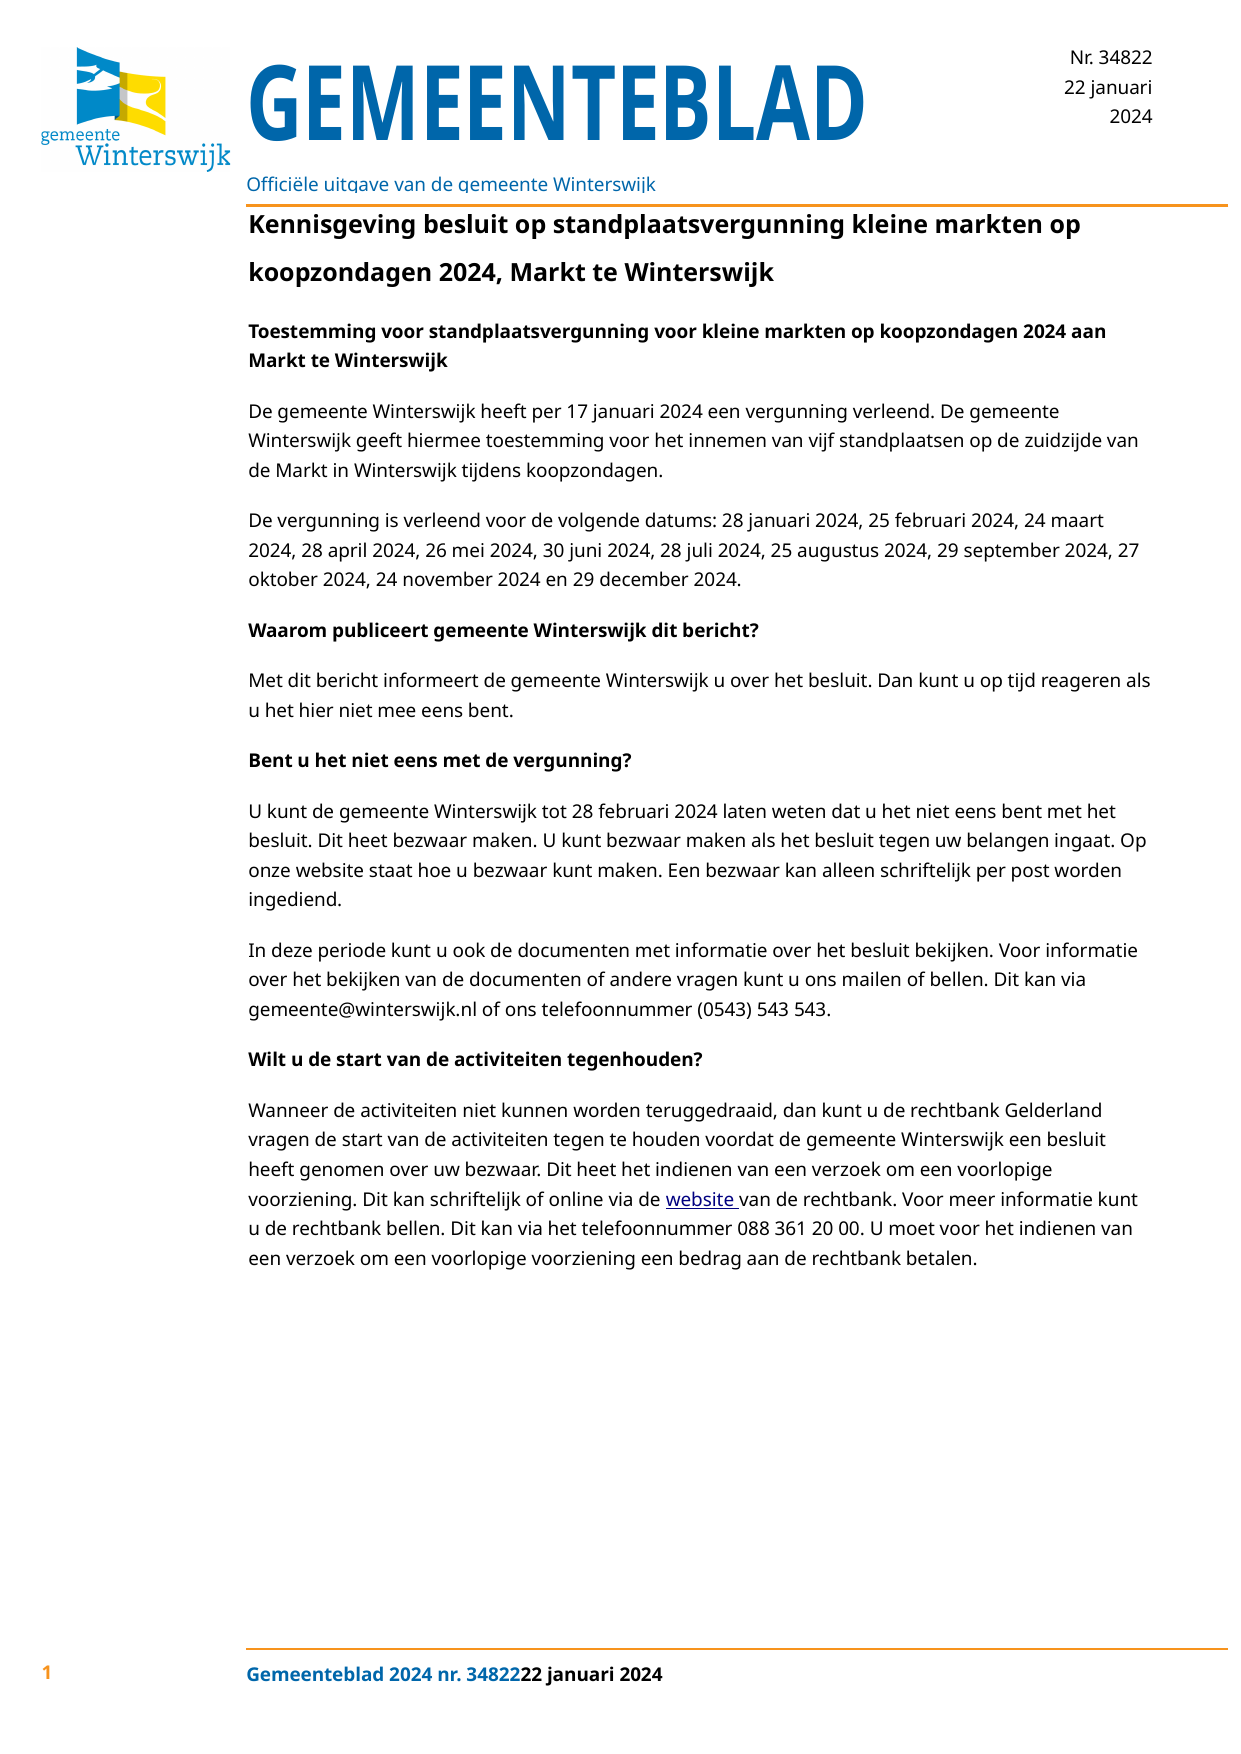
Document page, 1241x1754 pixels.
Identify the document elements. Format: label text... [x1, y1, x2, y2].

text Wilt u de start van de activiteiten tegenhouden? [248, 1047, 1152, 1072]
text Waarom publiceert gemeente Winterswijk dit bericht? [248, 617, 1152, 643]
picture [225, 153, 231, 162]
text Toestemming voor standplaatsvergunning voor kleine markten op koopzondagen 2024 aan Markt te Winterswijk [248, 318, 1152, 373]
text Kennisgeving besluit op standplaatsvergunning kleine markten op koopzondagen 2024, Markt te Winterswijk [248, 207, 1152, 288]
text Wanneer de activiteiten niet kunnen worden teruggedraaid, dan kunt u de rechtbank Gelderland vragen de start van de activiteiten tegen te houden voordat de gemeente Winterswijk een besluit heeft genomen over uw bezwaar. Dit heet het indienen van een verzoek om een voorlopige voorziening. Dit kan schriftelijk of online via de website van de rechtbank. Voor meer informatie kunt u de rechtbank bellen. Dit kan via het telefoonnummer 088 361 20 00. U moet voor het indienen van een verzoek om een voorlopige voorziening een bedrag aan de rechtbank betalen. [248, 1097, 1152, 1271]
text De gemeente Winterswijk heeft per 17 januari 2024 een vergunning verleend. De gemeente Winterswijk geeft hiermee toestemming voor het innemen van vijf standplaatsen op de zuidzijde van de Markt in Winterswijk tijdens koopzondagen. [248, 398, 1152, 483]
text De vergunning is verleend voor de volgende datums: 28 januari 2024, 25 februari 2024, 24 maart 2024, 28 april 2024, 26 mei 2024, 30 juni 2024, 28 juli 2024, 25 augustus 2024, 29 september 2024, 27 oktober 2024, 24 november 2024 en 29 december 2024. [248, 507, 1152, 592]
text Bent u het niet eens met de vergunning? [248, 747, 1152, 773]
text In deze periode kunt u ook de documenten met informatie over het besluit bekijken. Voor informatie over het bekijken van de documenten of andere vragen kunt u ons mailen of bellen. Dit kan via gemeente@winterswijk.nl of ons telefoonnummer (0543) 543 543. [248, 937, 1152, 1022]
picture [41, 47, 231, 172]
text Met dit bericht informeert de gemeente Winterswijk u over het besluit. Dan kunt u op tijd reageren als u het hier niet mee eens bent. [248, 667, 1152, 723]
text U kunt de gemeente Winterswijk tot 28 februari 2024 laten weten dat u het niet eens bent met het besluit. Dit heet bezwaar maken. U kunt bezwaar maken als het besluit tegen uw belangen ingaat. Op onze website staat hoe u bezwaar kunt maken. Een bezwaar kan alleen schriftelijk per post worden ingediend. [248, 798, 1152, 912]
